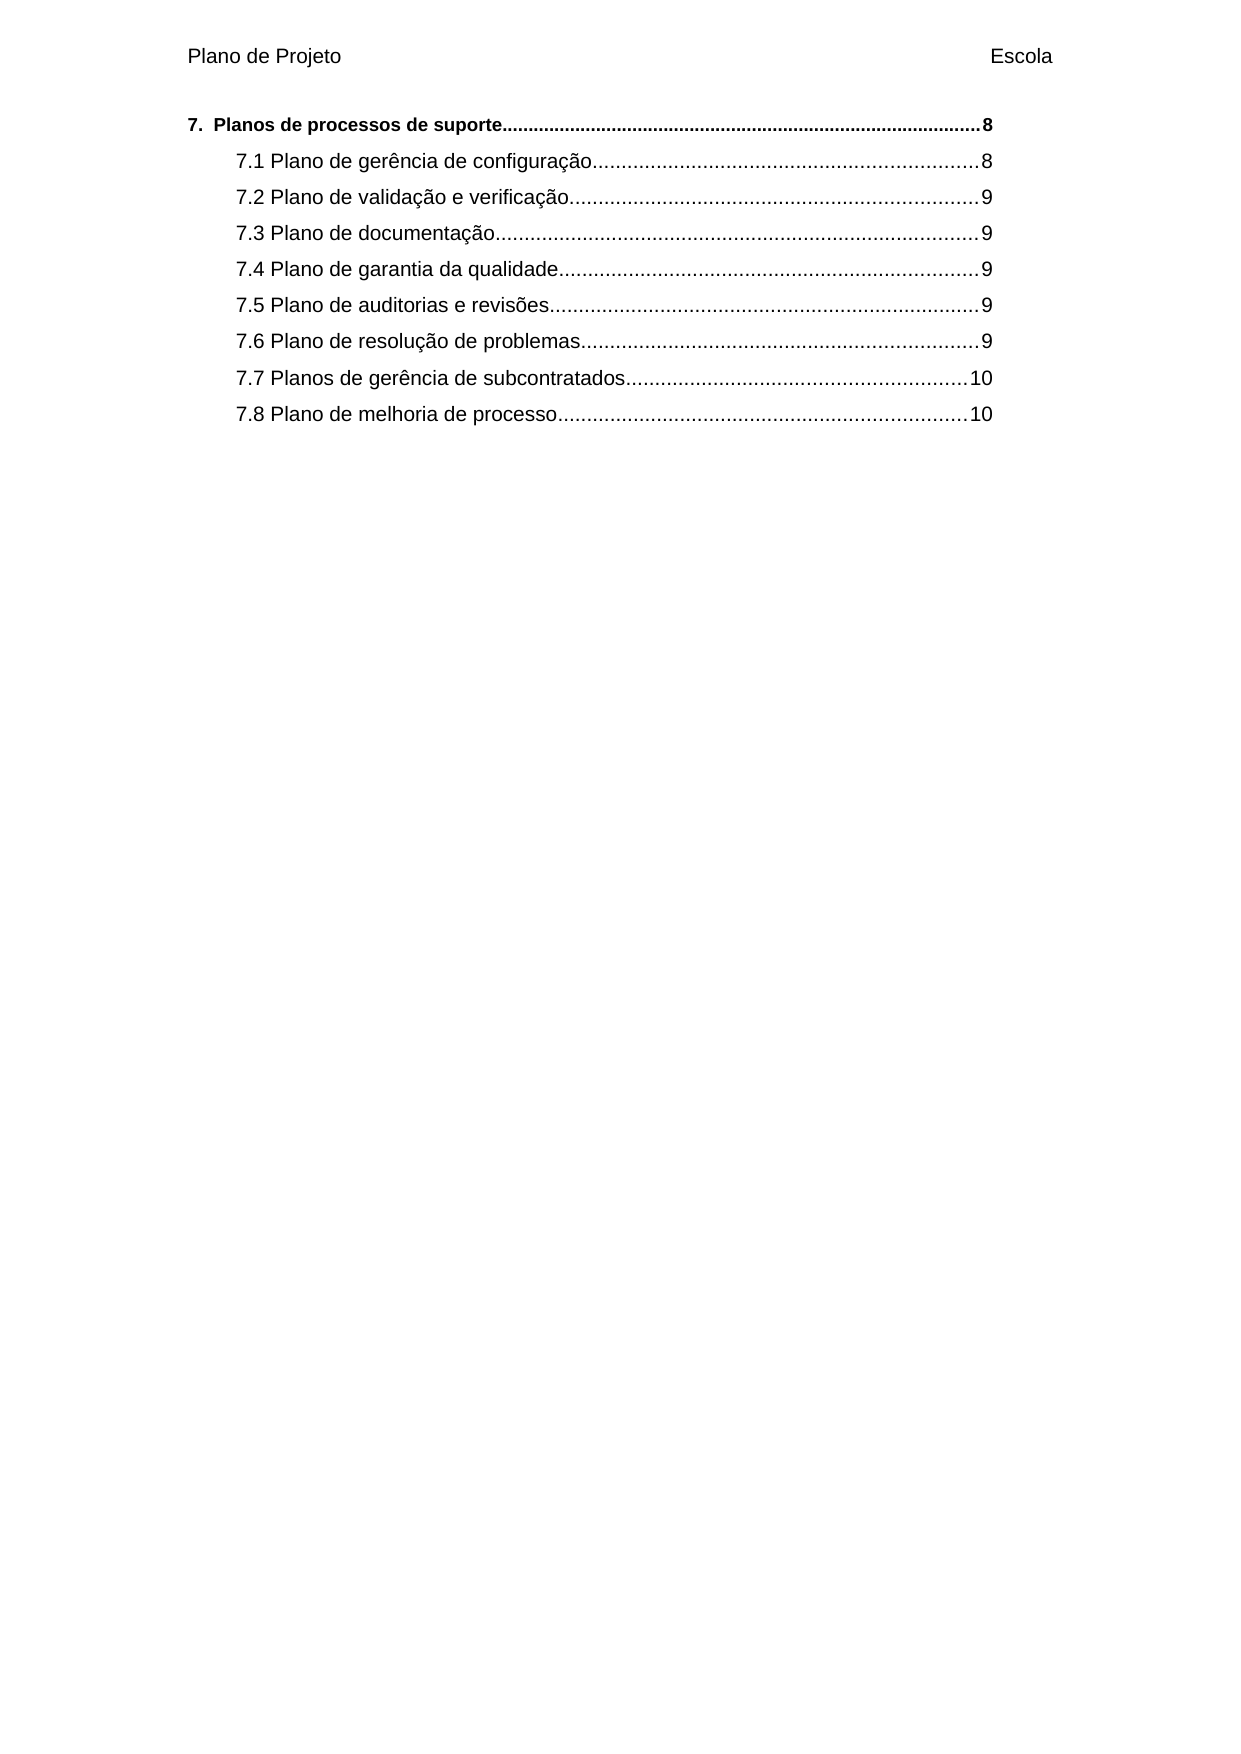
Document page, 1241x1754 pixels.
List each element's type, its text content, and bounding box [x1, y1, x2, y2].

text 7.5 Plano de auditorias e revisões 9 [236, 294, 993, 317]
text 7.3 Plano de documentação 9 [236, 221, 993, 245]
text 7.7 Planos de gerência de subcontratados 10 [236, 366, 993, 390]
text 7.4 Plano de garantia da qualidade 9 [236, 258, 993, 281]
text 7.2 Plano de validação e verificação 9 [236, 185, 993, 209]
text 7.8 Plano de melhoria de processo 10 [236, 402, 993, 426]
text 7.1 Plano de gerência de configuração 8 [236, 149, 993, 173]
text 7. Planos de processos de suporte 8 [187, 112, 993, 136]
text 7.6 Plano de resolução de problemas 9 [236, 330, 993, 353]
